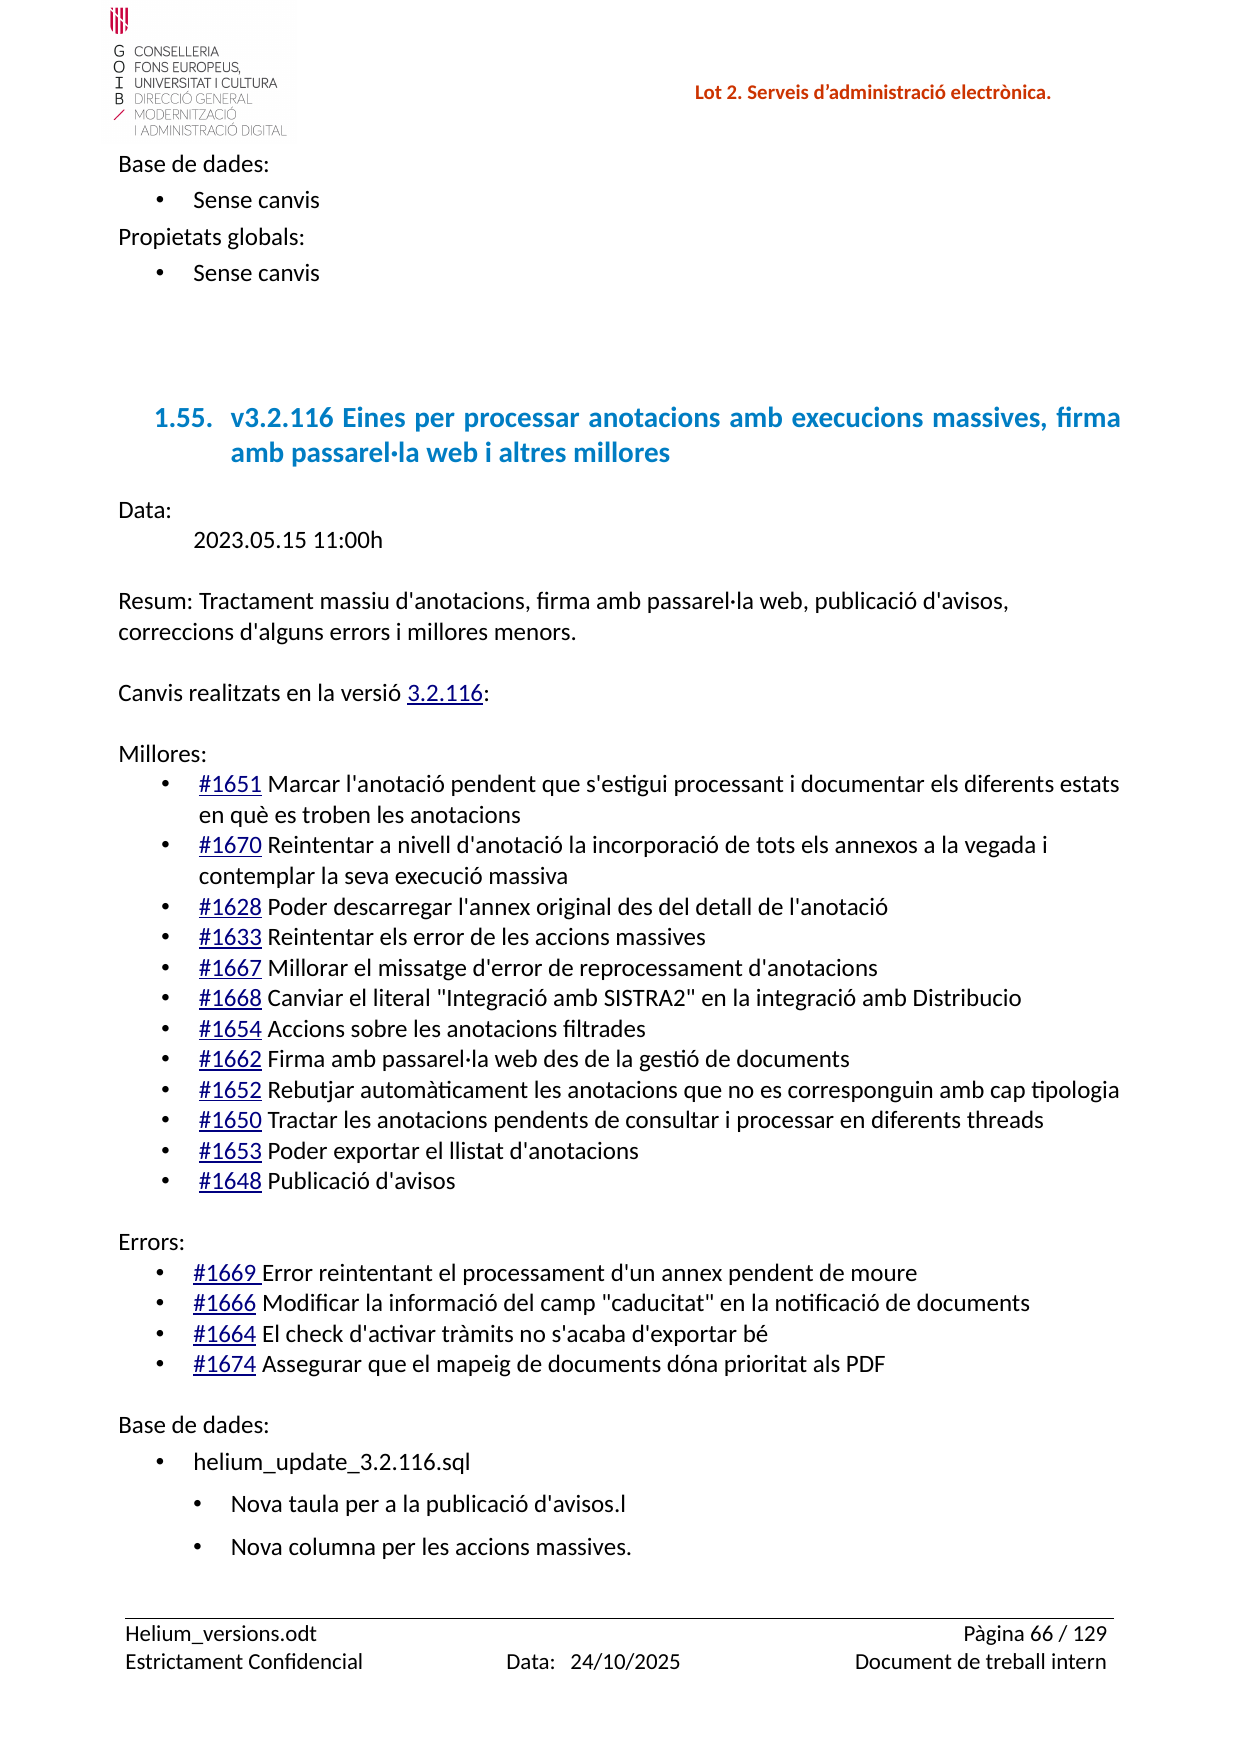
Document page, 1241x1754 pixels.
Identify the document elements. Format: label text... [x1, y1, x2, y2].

list #1668 Canviar el literal "Integració amb SISTRA2" en la integració amb Distribucio [161, 982, 1122, 1013]
text Data: [118, 494, 1122, 524]
list Sense canvis [156, 184, 1122, 215]
list #1633 Reintentar els error de les accions massives [161, 921, 1122, 952]
list #1651 Marcar l'anotació pendent que s'estigui processant i documentar els diferents estats en què es troben les anotacions [161, 768, 1122, 829]
text Base de dades: [118, 148, 1122, 178]
list #1674 Assegurar que el mapeig de documents dóna prioritat als PDF [156, 1348, 1122, 1379]
list #1648 Publicació d'avisos [161, 1165, 1122, 1196]
list #1667 Millorar el missatge d'error de reprocessament d'anotacions [161, 952, 1122, 982]
list Nova taula per a la publicació d'avisos.l [193, 1488, 1122, 1519]
list Sense canvis [156, 257, 1122, 288]
text Resum: Tractament massiu d'anotacions, firma amb passarel·la web, publicació d'avisos, correccions d'alguns errors i millores menors. [118, 585, 1122, 646]
text 2023.05.15 11:00h [118, 524, 1122, 555]
text Errors: [118, 1226, 1122, 1257]
list #1669 Error reintentant el processament d'un annex pendent de moure [156, 1257, 1122, 1287]
list #1662 Firma amb passarel·la web des de la gestió de documents [161, 1043, 1122, 1074]
list #1664 El check d'activar tràmits no s'acaba d'exportar bé [156, 1318, 1122, 1348]
subtitle v3.2.116 Eines per processar anotacions amb execucions massives, firma amb passarel·la web i altres millores [153, 399, 1122, 470]
text Canvis realitzats en la versió 3.2.116: [118, 677, 1122, 707]
text Base de dades: [118, 1409, 1122, 1440]
list #1652 Rebutjar automàticament les anotacions que no es corresponguin amb cap tipologia [161, 1074, 1122, 1104]
list #1653 Poder exportar el llistat d'anotacions [161, 1135, 1122, 1165]
list #1654 Accions sobre les anotacions filtrades [161, 1013, 1122, 1043]
list #1628 Poder descarregar l'annex original des del detall de l'anotació [161, 891, 1122, 921]
list #1650 Tractar les anotacions pendents de consultar i processar en diferents threads [161, 1104, 1122, 1135]
list #1666 Modificar la informació del camp "caducitat" en la notificació de documents [156, 1287, 1122, 1318]
list helium_update_3.2.116.sql [156, 1446, 1122, 1476]
text Millores: [118, 738, 1122, 768]
list #1670 Reintentar a nivell d'anotació la incorporació de tots els annexos a la vegada i contemplar la seva execució massiva [161, 829, 1122, 891]
list Nova columna per les accions massives. [193, 1531, 1122, 1561]
picture [100, 0, 297, 144]
text Propietats globals: [118, 221, 1122, 251]
